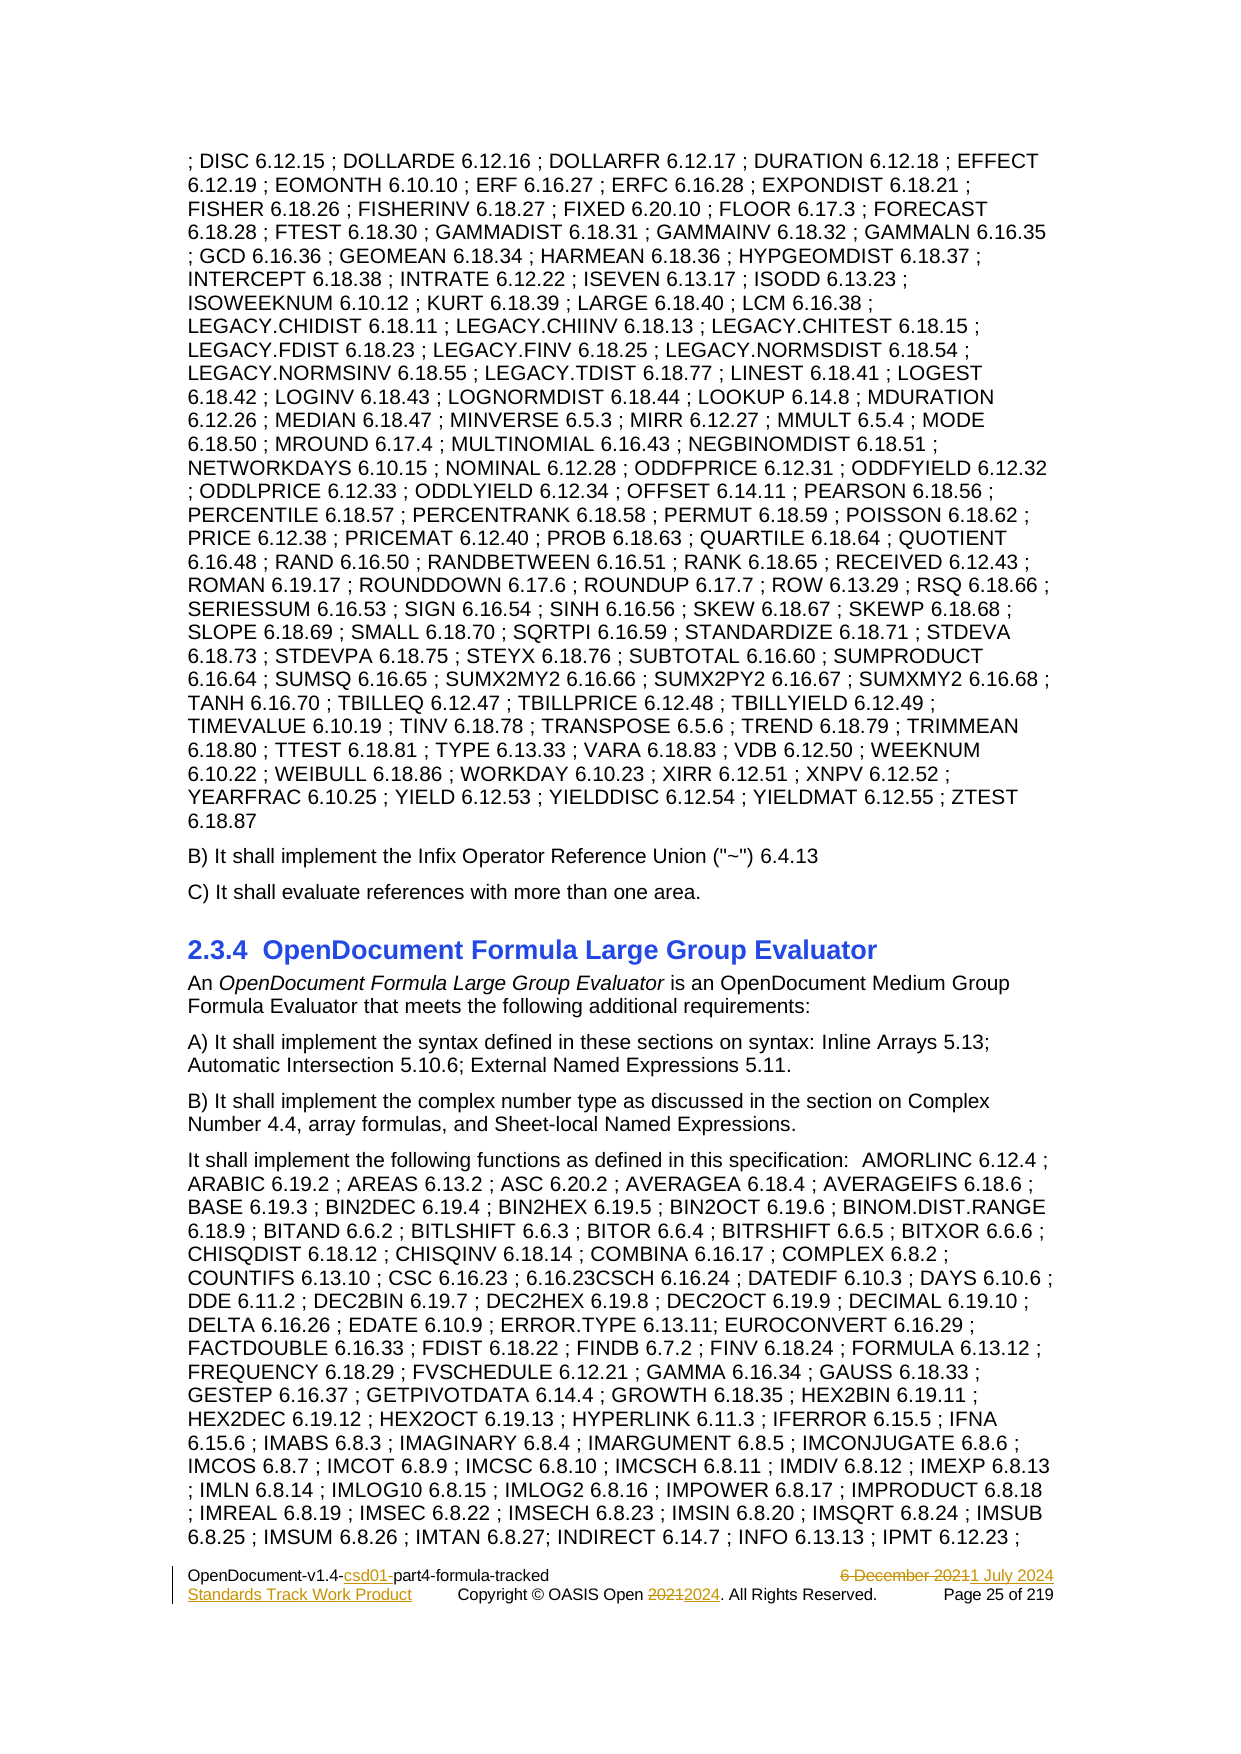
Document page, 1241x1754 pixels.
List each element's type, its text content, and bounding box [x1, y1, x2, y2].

subtitle OpenDocument Formula Large Group Evaluator [187, 935, 1053, 965]
text It shall implement the following functions as defined in this specification: AMORLINC 6.12.4 ; ARABIC 6.19.2 ; AREAS 6.13.2 ; ASC 6.20.2 ; AVERAGEA 6.18.4 ; AVERAGEIFS 6.18.6 ; BASE 6.19.3 ; BIN2DEC 6.19.4 ; BIN2HEX 6.19.5 ; BIN2OCT 6.19.6 ; BINOM.DIST.RANGE 6.18.9 ; BITAND 6.6.2 ; BITLSHIFT 6.6.3 ; BITOR 6.6.4 ; BITRSHIFT 6.6.5 ; BITXOR 6.6.6 ; CHISQDIST 6.18.12 ; CHISQINV 6.18.14 ; COMBINA 6.16.17 ; COMPLEX 6.8.2 ; COUNTIFS 6.13.10 ; CSC 6.16.23 ; 6.16.23CSCH 6.16.24 ; DATEDIF 6.10.3 ; DAYS 6.10.6 ; DDE 6.11.2 ; DEC2BIN 6.19.7 ; DEC2HEX 6.19.8 ; DEC2OCT 6.19.9 ; DECIMAL 6.19.10 ; DELTA 6.16.26 ; EDATE 6.10.9 ; ERROR.TYPE 6.13.11; EUROCONVERT 6.16.29 ; FACTDOUBLE 6.16.33 ; FDIST 6.18.22 ; FINDB 6.7.2 ; FINV 6.18.24 ; FORMULA 6.13.12 ; FREQUENCY 6.18.29 ; FVSCHEDULE 6.12.21 ; GAMMA 6.16.34 ; GAUSS 6.18.33 ; GESTEP 6.16.37 ; GETPIVOTDATA 6.14.4 ; GROWTH 6.18.35 ; HEX2BIN 6.19.11 ; HEX2DEC 6.19.12 ; HEX2OCT 6.19.13 ; HYPERLINK 6.11.3 ; IFERROR 6.15.5 ; IFNA 6.15.6 ; IMABS 6.8.3 ; IMAGINARY 6.8.4 ; IMARGUMENT 6.8.5 ; IMCONJUGATE 6.8.6 ; IMCOS 6.8.7 ; IMCOT 6.8.9 ; IMCSC 6.8.10 ; IMCSCH 6.8.11 ; IMDIV 6.8.12 ; IMEXP 6.8.13 ; IMLN 6.8.14 ; IMLOG10 6.8.15 ; IMLOG2 6.8.16 ; IMPOWER 6.8.17 ; IMPRODUCT 6.8.18 ; IMREAL 6.8.19 ; IMSEC 6.8.22 ; IMSECH 6.8.23 ; IMSIN 6.8.20 ; IMSQRT 6.8.24 ; IMSUB 6.8.25 ; IMSUM 6.8.26 ; IMTAN 6.8.27; INDIRECT 6.14.7 ; INFO 6.13.13 ; IPMT 6.12.23 ; [187, 1148, 1053, 1549]
list It shall implement the Infix Operator Reference Union ("~") 6.4.13 [187, 845, 1053, 868]
list ; DISC 6.12.15 ; DOLLARDE 6.12.16 ; DOLLARFR 6.12.17 ; DURATION 6.12.18 ; EFFECT 6.12.19 ; EOMONTH 6.10.10 ; ERF 6.16.27 ; ERFC 6.16.28 ; EXPONDIST 6.18.21 ; FISHER 6.18.26 ; FISHERINV 6.18.27 ; FIXED 6.20.10 ; FLOOR 6.17.3 ; FORECAST 6.18.28 ; FTEST 6.18.30 ; GAMMADIST 6.18.31 ; GAMMAINV 6.18.32 ; GAMMALN 6.16.35 ; GCD 6.16.36 ; GEOMEAN 6.18.34 ; HARMEAN 6.18.36 ; HYPGEOMDIST 6.18.37 ; INTERCEPT 6.18.38 ; INTRATE 6.12.22 ; ISEVEN 6.13.17 ; ISODD 6.13.23 ; ISOWEEKNUM 6.10.12 ; KURT 6.18.39 ; LARGE 6.18.40 ; LCM 6.16.38 ; LEGACY.CHIDIST 6.18.11 ; LEGACY.CHIINV 6.18.13 ; LEGACY.CHITEST 6.18.15 ; LEGACY.FDIST 6.18.23 ; LEGACY.FINV 6.18.25 ; LEGACY.NORMSDIST 6.18.54 ; LEGACY.NORMSINV 6.18.55 ; LEGACY.TDIST 6.18.77 ; LINEST 6.18.41 ; LOGEST 6.18.42 ; LOGINV 6.18.43 ; LOGNORMDIST 6.18.44 ; LOOKUP 6.14.8 ; MDURATION 6.12.26 ; MEDIAN 6.18.47 ; MINVERSE 6.5.3 ; MIRR 6.12.27 ; MMULT 6.5.4 ; MODE 6.18.50 ; MROUND 6.17.4 ; MULTINOMIAL 6.16.43 ; NEGBINOMDIST 6.18.51 ; NETWORKDAYS 6.10.15 ; NOMINAL 6.12.28 ; ODDFPRICE 6.12.31 ; ODDFYIELD 6.12.32 ; ODDLPRICE 6.12.33 ; ODDLYIELD 6.12.34 ; OFFSET 6.14.11 ; PEARSON 6.18.56 ; PERCENTILE 6.18.57 ; PERCENTRANK 6.18.58 ; PERMUT 6.18.59 ; POISSON 6.18.62 ; PRICE 6.12.38 ; PRICEMAT 6.12.40 ; PROB 6.18.63 ; QUARTILE 6.18.64 ; QUOTIENT 6.16.48 ; RAND 6.16.50 ; RANDBETWEEN 6.16.51 ; RANK 6.18.65 ; RECEIVED 6.12.43 ; ROMAN 6.19.17 ; ROUNDDOWN 6.17.6 ; ROUNDUP 6.17.7 ; ROW 6.13.29 ; RSQ 6.18.66 ; SERIESSUM 6.16.53 ; SIGN 6.16.54 ; SINH 6.16.56 ; SKEW 6.18.67 ; SKEWP 6.18.68 ; SLOPE 6.18.69 ; SMALL 6.18.70 ; SQRTPI 6.16.59 ; STANDARDIZE 6.18.71 ; STDEVA 6.18.73 ; STDEVPA 6.18.75 ; STEYX 6.18.76 ; SUBTOTAL 6.16.60 ; SUMPRODUCT 6.16.64 ; SUMSQ 6.16.65 ; SUMX2MY2 6.16.66 ; SUMX2PY2 6.16.67 ; SUMXMY2 6.16.68 ; TANH 6.16.70 ; TBILLEQ 6.12.47 ; TBILLPRICE 6.12.48 ; TBILLYIELD 6.12.49 ; TIMEVALUE 6.10.19 ; TINV 6.18.78 ; TRANSPOSE 6.5.6 ; TREND 6.18.79 ; TRIMMEAN 6.18.80 ; TTEST 6.18.81 ; TYPE 6.13.33 ; VARA 6.18.83 ; VDB 6.12.50 ; WEEKNUM 6.10.22 ; WEIBULL 6.18.86 ; WORKDAY 6.10.23 ; XIRR 6.12.51 ; XNPV 6.12.52 ; YEARFRAC 6.10.25 ; YIELD 6.12.53 ; YIELDDISC 6.12.54 ; YIELDMAT 6.12.55 ; ZTEST 6.18.87 [187, 150, 1053, 833]
list It shall implement the complex number type as discussed in the section on Complex Number 4.4, array formulas, and Sheet-local Named Expressions. [187, 1089, 1053, 1136]
list It shall evaluate references with more than one area. [187, 880, 1053, 904]
text An OpenDocument Formula Large Group Evaluator is an OpenDocument Medium Group Formula Evaluator that meets the following additional requirements: [187, 971, 1053, 1018]
list It shall implement the syntax defined in these sections on syntax: Inline Arrays 5.13; Automatic Intersection 5.10.6; External Named Expressions 5.11. [187, 1030, 1053, 1077]
